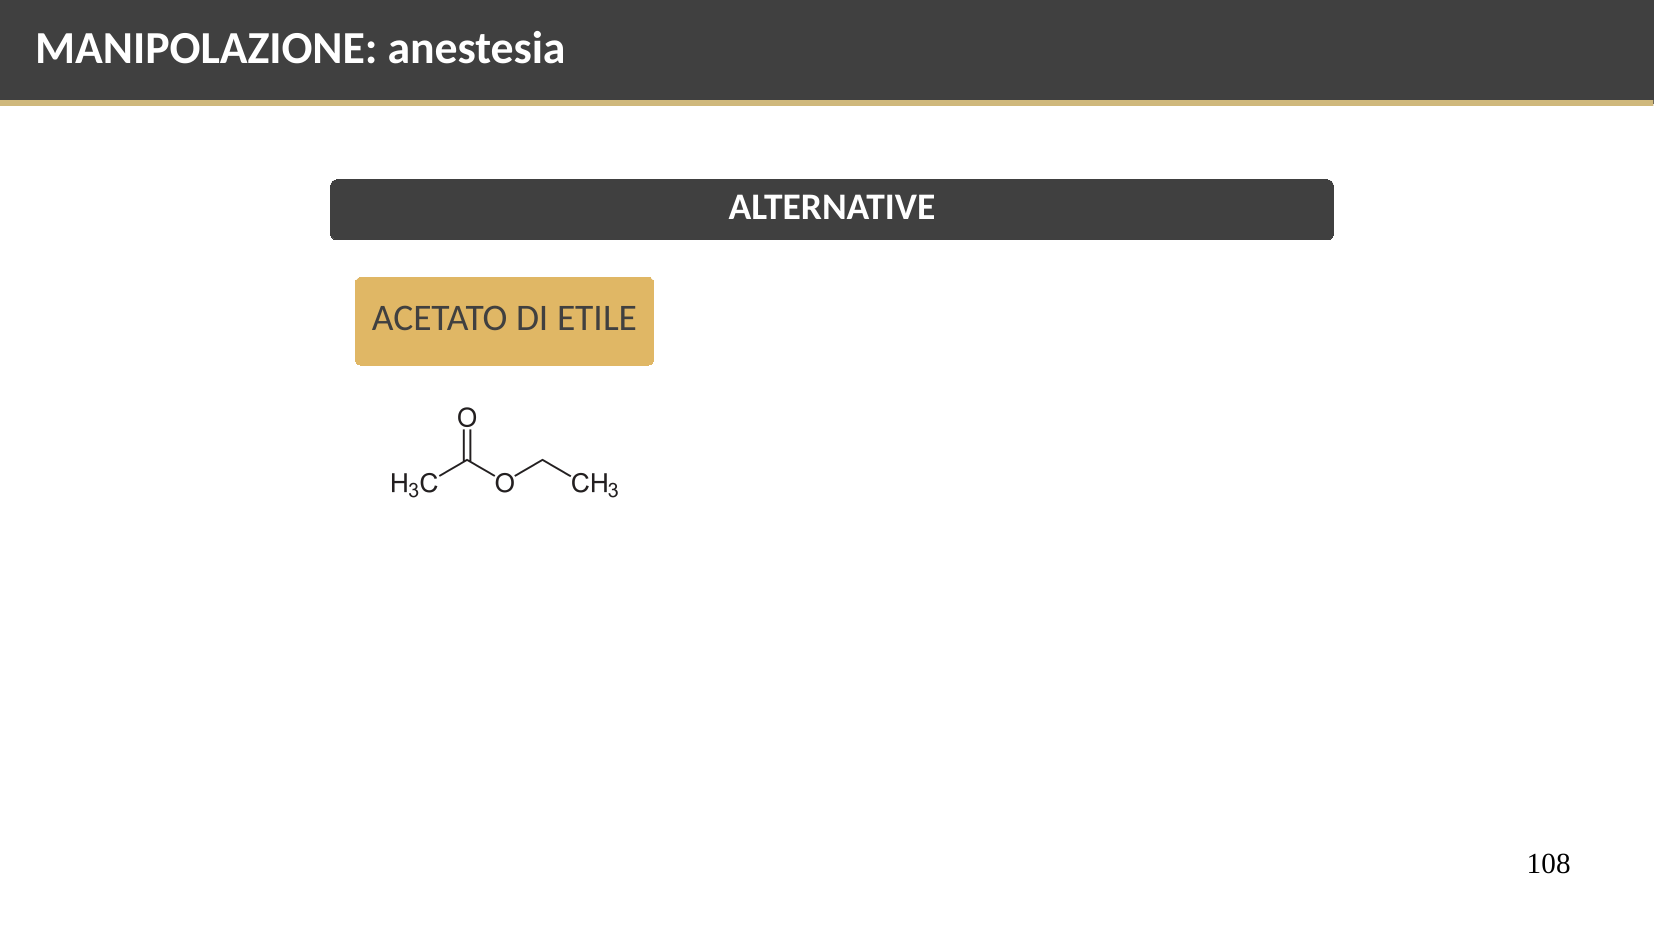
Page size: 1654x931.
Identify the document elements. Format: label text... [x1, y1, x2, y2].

text_box ALTERNATIVE [330, 179, 1334, 240]
text_box MANIPOLAZIONE: anestesia [0, 0, 1654, 100]
text_box ACETATO DI ETILE [355, 277, 654, 366]
picture [386, 405, 624, 500]
